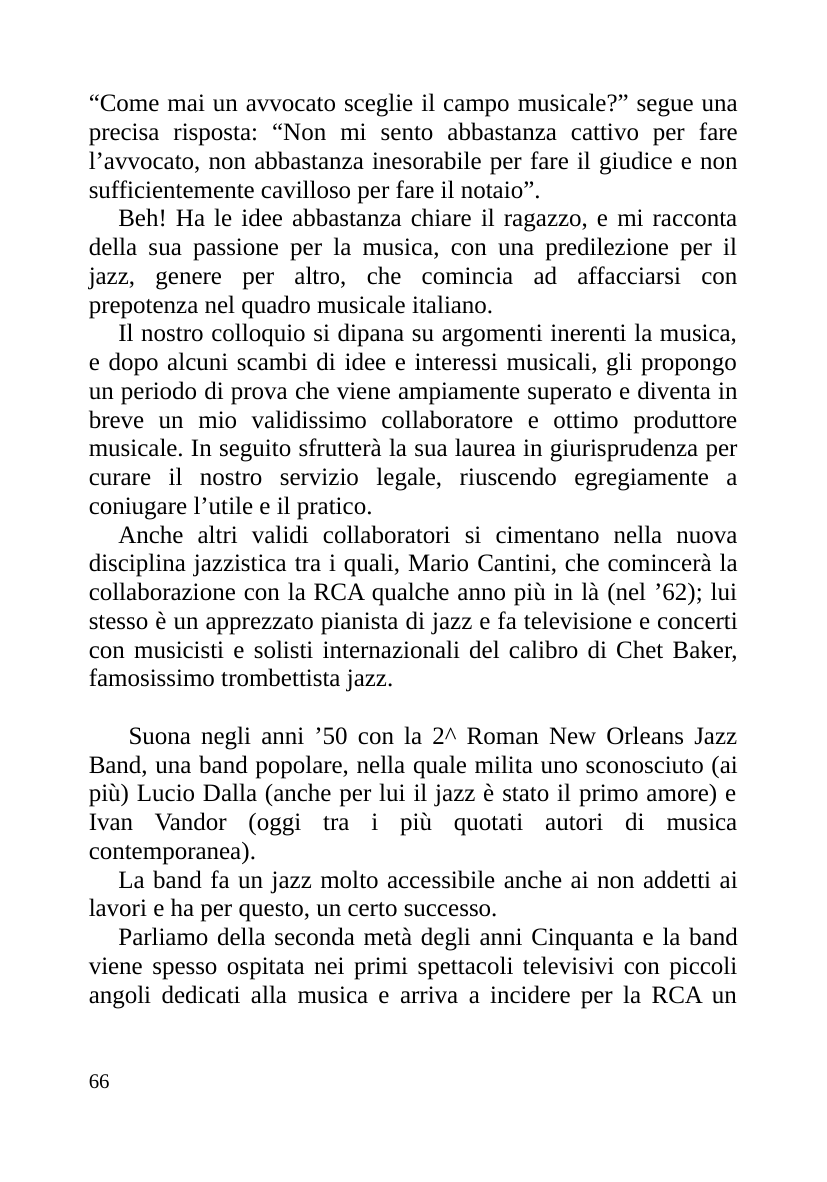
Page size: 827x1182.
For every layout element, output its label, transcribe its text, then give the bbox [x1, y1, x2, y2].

text Il nostro colloquio si dipana su argomenti inerenti la musica, e dopo alcuni scambi di idee e interessi musicali, gli propongo un periodo di prova che viene ampiamente superato e diventa in breve un mio validissimo collaboratore e ottimo produttore musicale. In seguito sfrutterà la sua laurea in giurisprudenza per curare il nostro servizio legale, riuscendo egregiamente a coniugare l’utile e il pratico. [88, 318, 738, 520]
text Suona negli anni ’50 con la 2^ Roman New Orleans Jazz Band, una band popolare, nella quale milita uno sconosciuto (ai più) Lucio Dalla (anche per lui il jazz è stato il primo amore) e Ivan Vandor (oggi tra i più quotati autori di musica contemporanea). [88, 721, 738, 865]
text “Come mai un avvocato sceglie il campo musicale?” segue una precisa risposta: “Non mi sento abbastanza cattivo per fare l’avvocato, non abbastanza inesorabile per fare il giudice e non sufficientemente cavilloso per fare il notaio”. [88, 88, 738, 203]
text Beh! Ha le idee abbastanza chiare il ragazzo, e mi racconta della sua passione per la musica, con una predilezione per il jazz, genere per altro, che comincia ad affacciarsi con prepotenza nel quadro musicale italiano. [88, 203, 738, 318]
text La band fa un jazz molto accessibile anche ai non addetti ai lavori e ha per questo, un certo successo. [88, 865, 738, 922]
text Parliamo della seconda metà degli anni Cinquanta e la band viene spesso ospitata nei primi spettacoli televisivi con piccoli angoli dedicati alla musica e arriva a incidere per la RCA un [88, 922, 738, 1008]
text Anche altri validi collaboratori si cimentano nella nuova disciplina jazzistica tra i quali, Mario Cantini, che comincerà la collaborazione con la RCA qualche anno più in là (nel ’62); lui stesso è un apprezzato pianista di jazz e fa televisione e concerti con musicisti e solisti internazionali del calibro di Chet Baker, famosissimo trombettista jazz. [88, 520, 738, 692]
